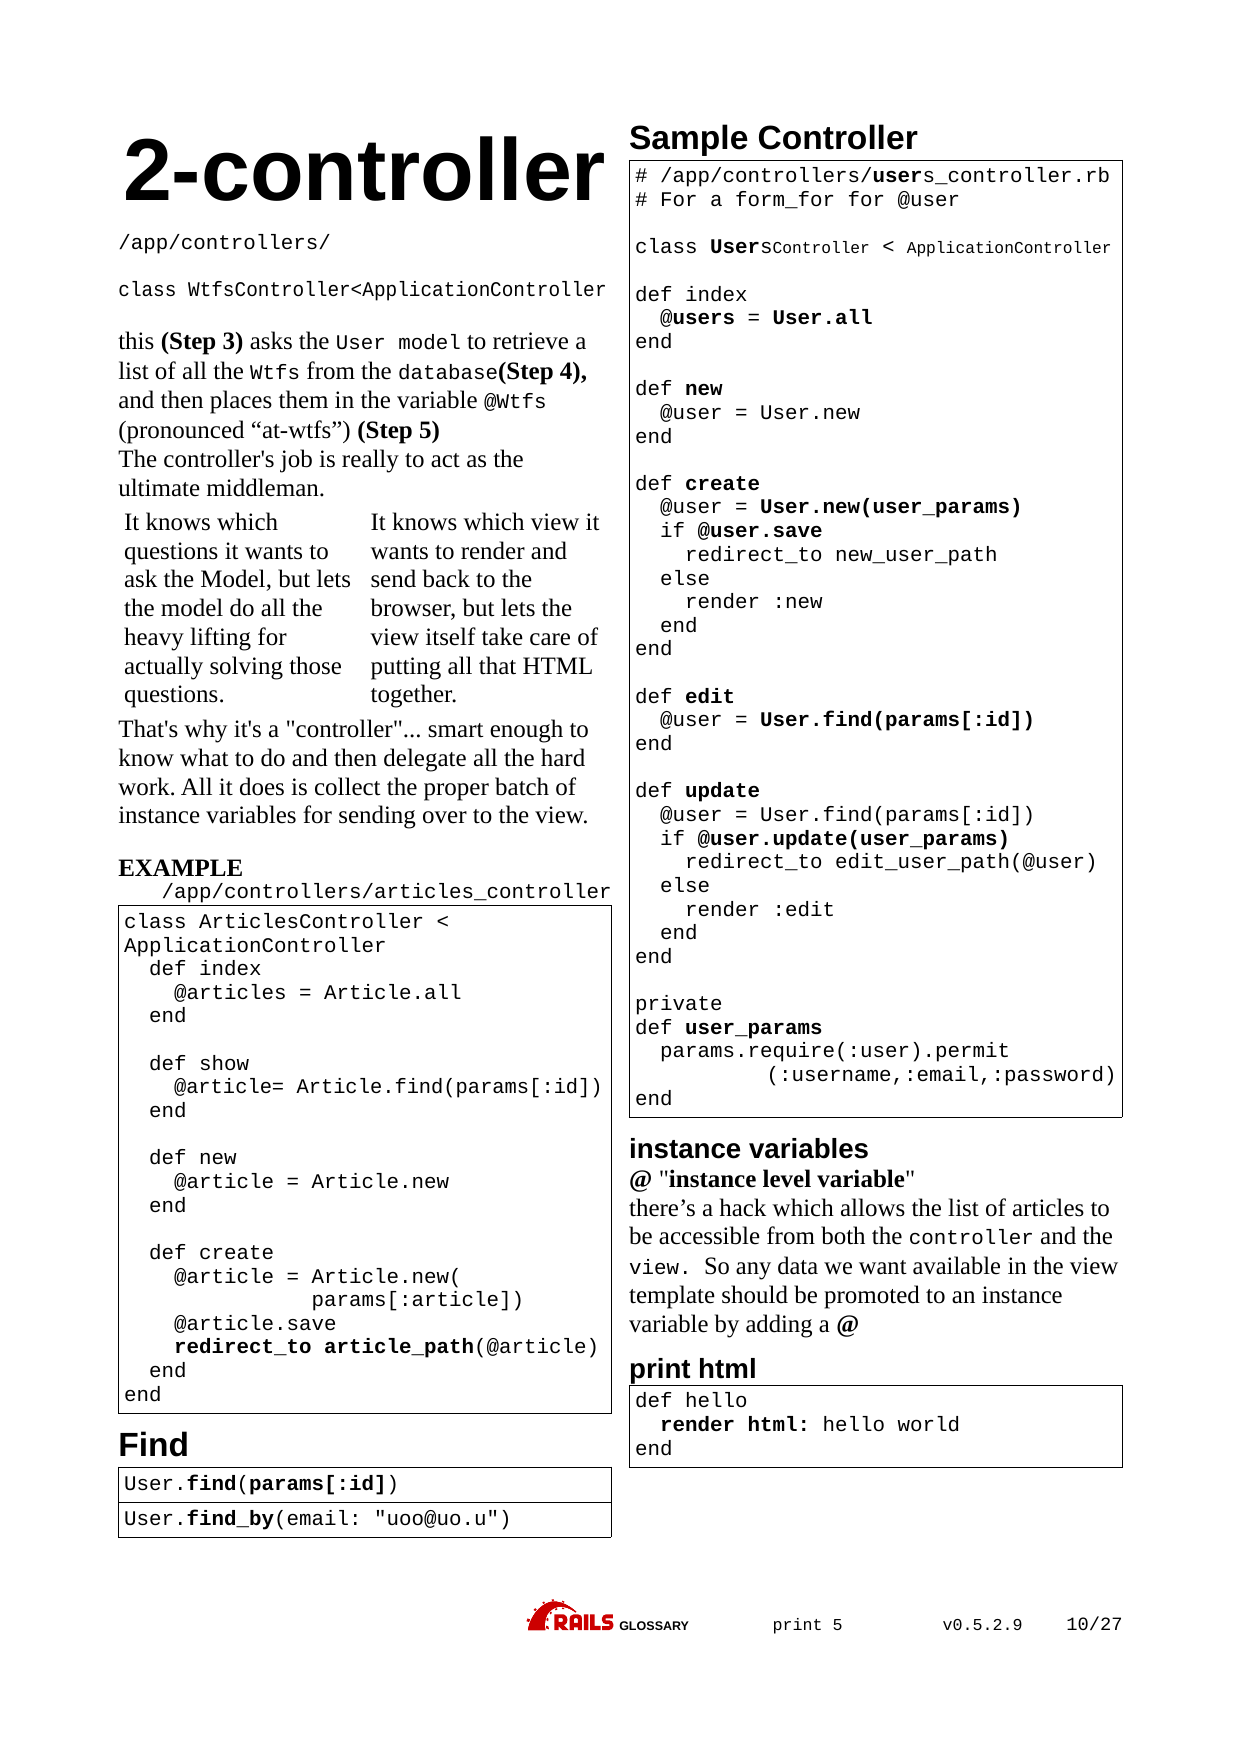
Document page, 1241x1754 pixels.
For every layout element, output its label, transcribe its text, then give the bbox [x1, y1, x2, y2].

table_cell User.find_by(email: "uoo@uo.u") [119, 1503, 611, 1537]
table_header # /app/controllers/users_controller.rb # For a form_for for @user class UsersController < ApplicationController def index @users = User.all end def new @user = User.new end def create @user = User.new(user_params) if @user.save redirect_to new_user_path else render :new end end def edit @user = User.find(params[:id]) end def update @user = User.find(params[:id]) if @user.update(user_params) redirect_to edit_user_path(@user) else render :edit end end private def user_params params.require(:user).permit (:username,:email,:password) end [630, 161, 1122, 1117]
text /app/controllers/articles_controller [118, 881, 611, 905]
text @ "instance level variable" [629, 1164, 1122, 1193]
table_header def hello render html: hello world end [630, 1386, 1122, 1467]
table_header It knows which questions it wants to ask the Model, but lets the model do all the heavy lifting for actually solving those questions. [118, 501, 364, 714]
text /app/controllers/ [118, 232, 611, 255]
table_header class ArticlesController < ApplicationController def index @articles = Article.all end def show @article= Article.find(params[:id]) end def new @article = Article.new end def create @article = Article.new( params[:article]) @article.save redirect_to article_path(@article) end end [119, 906, 611, 1413]
subtitle Sample Controller [629, 118, 1122, 157]
table_header It knows which view it wants to render and send back to the browser, but lets the view itself take care of putting all that HTML together. [365, 501, 611, 714]
text EXAMPLE [118, 853, 611, 881]
text That's why it's a "controller"... smart enough to know what to do and then delegate all the hard work. All it does is collect the proper batch of instance variables for sending over to the view. [118, 714, 611, 829]
subtitle 2-controller [118, 118, 611, 219]
text this (Step 3) asks the User model to retrieve a list of all the Wtfs from the database(Step 4), and then places them in the variable @Wtfs (pronounced “at-wtfs”) (Step 5) [118, 326, 611, 444]
subtitle instance variables [629, 1132, 1122, 1164]
table_header User.find(params[:id]) [119, 1468, 611, 1502]
subtitle Find [118, 1425, 611, 1464]
text class WtfsController<ApplicationController [118, 279, 611, 303]
text there’s a hack which allows the list of articles to be accessible from both the controller and the view. So any data we want available in the view template should be promoted to an instance variable by adding a @ [629, 1193, 1122, 1338]
subtitle print html [629, 1353, 1122, 1385]
text The controller's job is really to act as the ultimate middleman. [118, 444, 611, 501]
